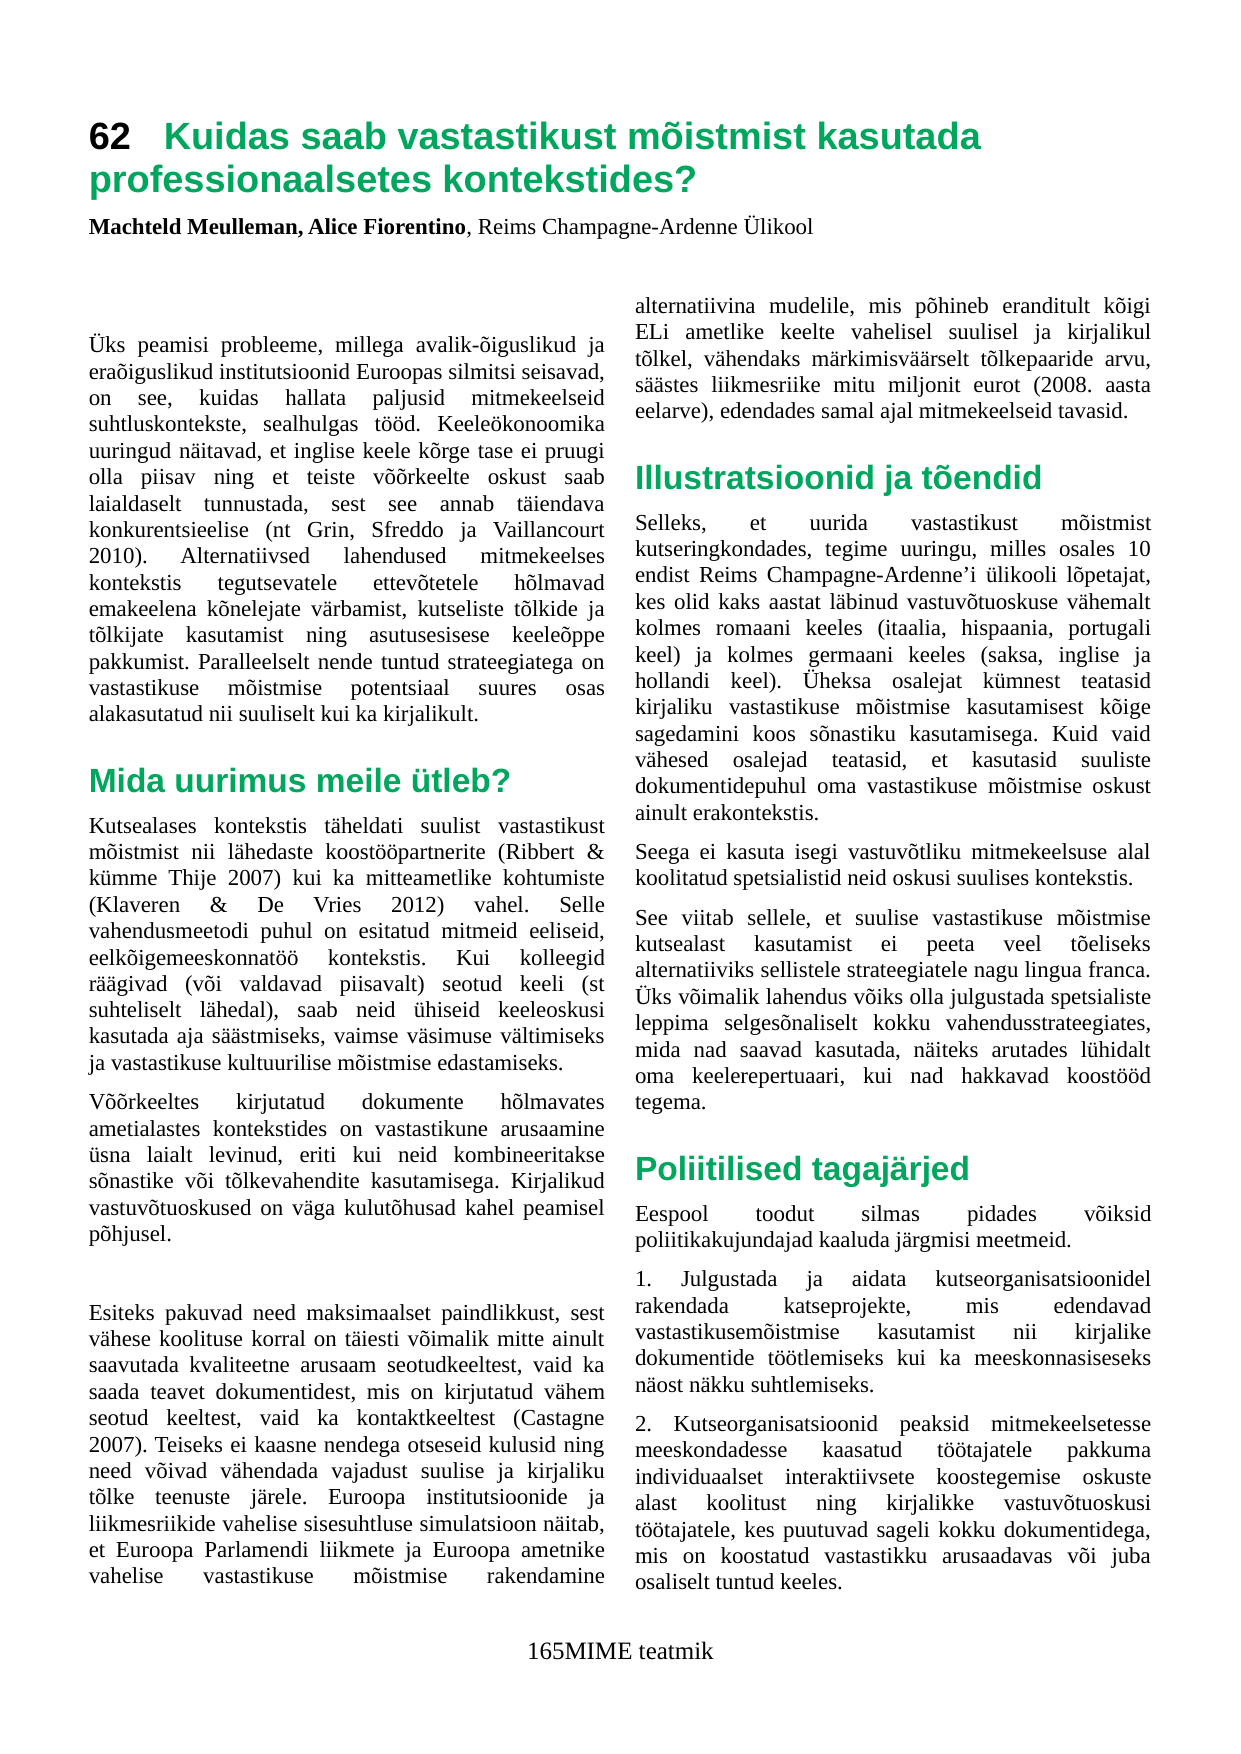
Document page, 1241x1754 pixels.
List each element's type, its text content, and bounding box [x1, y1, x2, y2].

text Machteld Meulleman, Alice Fiorentino, Reims Champagne-Ardenne Ülikool [88, 213, 1152, 240]
text 2. Kutseorganisatsioonid peaksid mitmekeelsetesse meeskondadesse kaasatud töötajatele pakkuma individuaalset interaktiivsete koostegemise oskuste alast koolitust ning kirjalikke vastuvõtuoskusi töötajatele, kes puutuvad sageli kokku dokumentidega, mis on koostatud vastastikku arusaadavas või juba osaliselt tuntud keeles. [635, 1410, 1152, 1595]
text Võõrkeeltes kirjutatud dokumente hõlmavates ametialastes kontekstides on vastastikune arusaamine üsna laialt levinud, eriti kui neid kombineeritakse sõnastike või tõlkevahendite kasutamisega. Kirjalikud vastuvõtuoskused on väga kulutõhusad kahel peamisel põhjusel. [88, 1088, 605, 1246]
text Esiteks pakuvad need maksimaalset paindlikkust, sest vähese koolituse korral on täiesti võimalik mitte ainult saavutada kvaliteetne arusaam seotudkeeltest, vaid ka saada teavet dokumentidest, mis on kirjutatud vähem seotud keeltest, vaid ka kontaktkeeltest (Castagne 2007). Teiseks ei kaasne nendega otseseid kulusid ning need võivad vähendada vajadust suulise ja kirjaliku tõlke teenuste järele. Euroopa institutsioonide ja liikmesriikide vahelise sisesuhtluse simulatsioon näitab, et Euroopa Parlamendi liikmete ja Euroopa ametnike vahelise vastastikuse mõistmise rakendamine [88, 1299, 605, 1589]
subtitle Kuidas saab vastastikust mõistmist kasutada professionaalsetes kontekstides? [88, 113, 1152, 201]
text See viitab sellele, et suulise vastastikuse mõistmise kutsealast kasutamist ei peeta veel tõeliseks alternatiiviks sellistele strateegiatele nagu lingua franca. Üks võimalik lahendus võiks olla julgustada spetsialiste leppima selgesõnaliselt kokku vahendusstrateegiates, mida nad saavad kasutada, näiteks arutades lühidalt oma keelerepertuaari, kui nad hakkavad koostööd tegema. [635, 904, 1152, 1115]
text alternatiivina mudelile, mis põhineb eranditult kõigi ELi ametlike keelte vahelisel suulisel ja kirjalikul tõlkel, vähendaks märkimisväärselt tõlkepaaride arvu, säästes liikmesriike mitu miljonit eurot (2008. aasta eelarve), edendades samal ajal mitmekeelseid tavasid. [635, 292, 1152, 424]
text Üks peamisi probleeme, millega avalik-õiguslikud ja eraõiguslikud institutsioonid Euroopas silmitsi seisavad, on see, kuidas hallata paljusid mitmekeelseid suhtluskontekste, sealhulgas tööd. Keeleökonoomika uuringud näitavad, et inglise keele kõrge tase ei pruugi olla piisav ning et teiste võõrkeelte oskust saab laialdaselt tunnustada, sest see annab täiendava konkurentsieelise (nt Grin, Sfreddo ja Vaillancourt 2010). Alternatiivsed lahendused mitmekeelses kontekstis tegutsevatele ettevõtetele hõlmavad emakeelena kõnelejate värbamist, kutseliste tõlkide ja tõlkijate kasutamist ning asutusesisese keeleõppe pakkumist. Paralleelselt nende tuntud strateegiatega on vastastikuse mõistmise potentsiaal suures osas alakasutatud nii suuliselt kui ka kirjalikult. [88, 331, 605, 727]
text Selleks, et uurida vastastikust mõistmist kutseringkondades, tegime uuringu, milles osales 10 endist Reims Champagne-Ardenne’i ülikooli lõpetajat, kes olid kaks aastat läbinud vastuvõtuoskuse vähemalt kolmes romaani keeles (itaalia, hispaania, portugali keel) ja kolmes germaani keeles (saksa, inglise ja hollandi keel). Üheksa osalejat kümnest teatasid kirjaliku vastastikuse mõistmise kasutamisest kõige sagedamini koos sõnastiku kasutamisega. Kuid vaid vähesed osalejad teatasid, et kasutasid suuliste dokumentidepuhul oma vastastikuse mõistmise oskust ainult erakontekstis. [635, 509, 1152, 825]
subtitle Poliitilised tagajärjed [635, 1148, 1152, 1187]
subtitle Illustratsioonid ja tõendid [635, 458, 1152, 496]
text 1. Julgustada ja aidata kutseorganisatsioonidel rakendada katseprojekte, mis edendavad vastastikusemõistmise kasutamist nii kirjalike dokumentide töötlemiseks kui ka meeskonnasiseseks näost näkku suhtlemiseks. [635, 1265, 1152, 1397]
subtitle Mida uurimus meile ütleb? [88, 761, 605, 799]
text Seega ei kasuta isegi vastuvõtliku mitmekeelsuse alal koolitatud spetsialistid neid oskusi suulises kontekstis. [635, 838, 1152, 891]
text Eespool toodut silmas pidades võiksid poliitikakujundajad kaaluda järgmisi meetmeid. [635, 1200, 1152, 1252]
text Kutsealases kontekstis täheldati suulist vastastikust mõistmist nii lähedaste koostööpartnerite (Ribbert & kümme Thije 2007) kui ka mitteametlike kohtumiste (Klaveren & De Vries 2012) vahel. Selle vahendusmeetodi puhul on esitatud mitmeid eeliseid, eelkõigemeeskonnatöö kontekstis. Kui kolleegid räägivad (või valdavad piisavalt) seotud keeli (st suhteliselt lähedal), saab neid ühiseid keeleoskusi kasutada aja säästmiseks, vaimse väsimuse vältimiseks ja vastastikuse kultuurilise mõistmise edastamiseks. [88, 812, 605, 1075]
